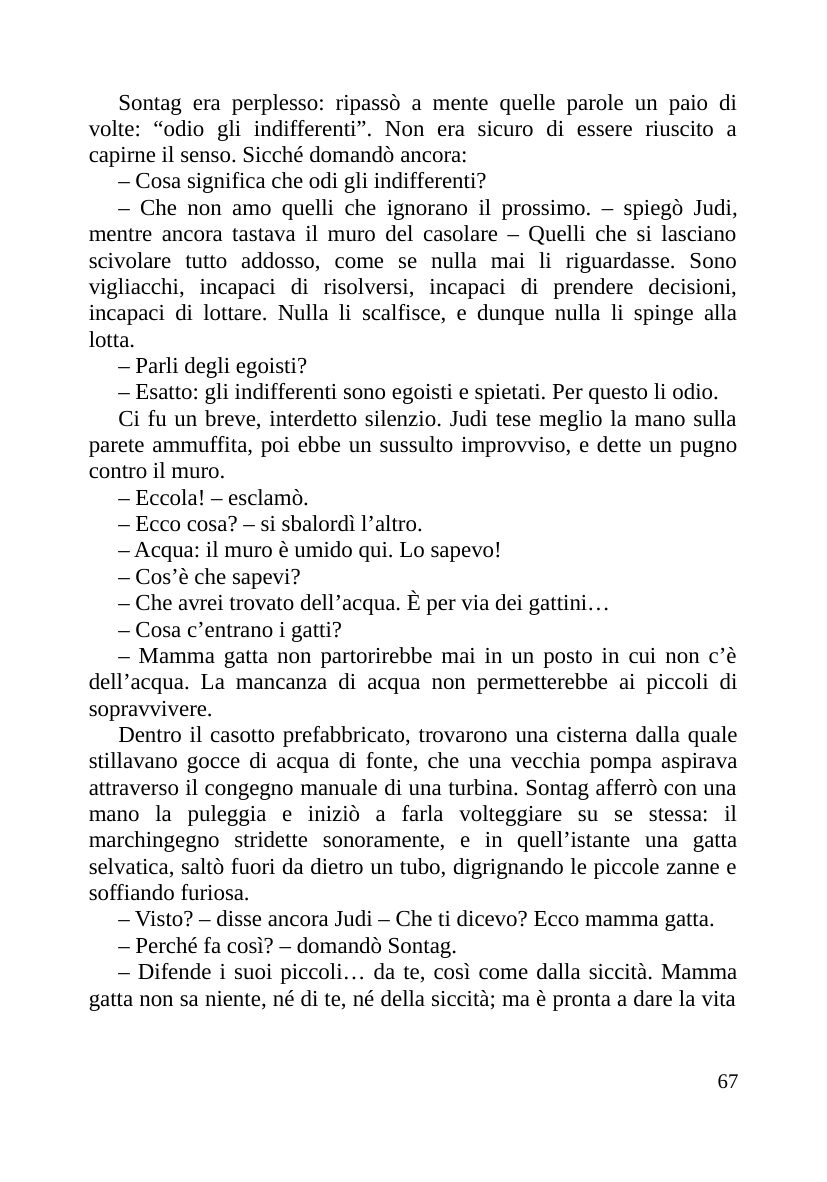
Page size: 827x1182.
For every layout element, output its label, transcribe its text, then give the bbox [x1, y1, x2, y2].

text – Cosa c’entrano i gatti? [88, 616, 738, 642]
text – Difende i suoi piccoli… da te, così come dalla siccità. Mamma gatta non sa niente, né di te, né della siccità; ma è pronta a dare la vita [88, 958, 738, 1011]
text Ci fu un breve, interdetto silenzio. Judi tese meglio la mano sulla parete ammuffita, poi ebbe un sussulto improvviso, e dette un pugno contro il muro. [88, 405, 738, 484]
text – Cosa significa che odi gli indifferenti? [88, 168, 738, 194]
text – Ecco cosa? – si sbalordì l’altro. [88, 510, 738, 537]
text – Che non amo quelli che ignorano il prossimo. – spiegò Judi, mentre ancora tastava il muro del casolare – Quelli che si lasciano scivolare tutto addosso, come se nulla mai li riguardasse. Sono vigliacchi, incapaci di risolversi, incapaci di prendere decisioni, incapaci di lottare. Nulla li scalfisce, e dunque nulla li spinge alla lotta. [88, 194, 738, 352]
text – Mamma gatta non partorirebbe mai in un posto in cui non c’è dell’acqua. La mancanza di acqua non permetterebbe ai piccoli di sopravvivere. [88, 642, 738, 721]
text – Parli degli egoisti? [88, 352, 738, 378]
text – Eccola! – esclamò. [88, 484, 738, 510]
text – Che avrei trovato dell’acqua. È per via dei gattini… [88, 589, 738, 616]
text – Perché fa così? – domandò Sontag. [88, 932, 738, 958]
text – Cos’è che sapevi? [88, 563, 738, 589]
text Dentro il casotto prefabbricato, trovarono una cisterna dalla quale stillavano gocce di acqua di fonte, che una vecchia pompa aspirava attraverso il congegno manuale di una turbina. Sontag afferrò con una mano la puleggia e iniziò a farla volteggiare su se stessa: il marchingegno stridette sonoramente, e in quell’istante una gatta selvatica, saltò fuori da dietro un tubo, digrignando le piccole zanne e soffiando furiosa. [88, 721, 738, 906]
text – Esatto: gli indifferenti sono egoisti e spietati. Per questo li odio. [88, 378, 738, 405]
text – Acqua: il muro è umido qui. Lo sapevo! [88, 537, 738, 563]
text Sontag era perplesso: ripassò a mente quelle parole un paio di volte: “odio gli indifferenti”. Non era sicuro di essere riuscito a capirne il senso. Sicché domandò ancora: [88, 88, 738, 168]
text – Visto? – disse ancora Judi – Che ti dicevo? Ecco mamma gatta. [88, 906, 738, 932]
